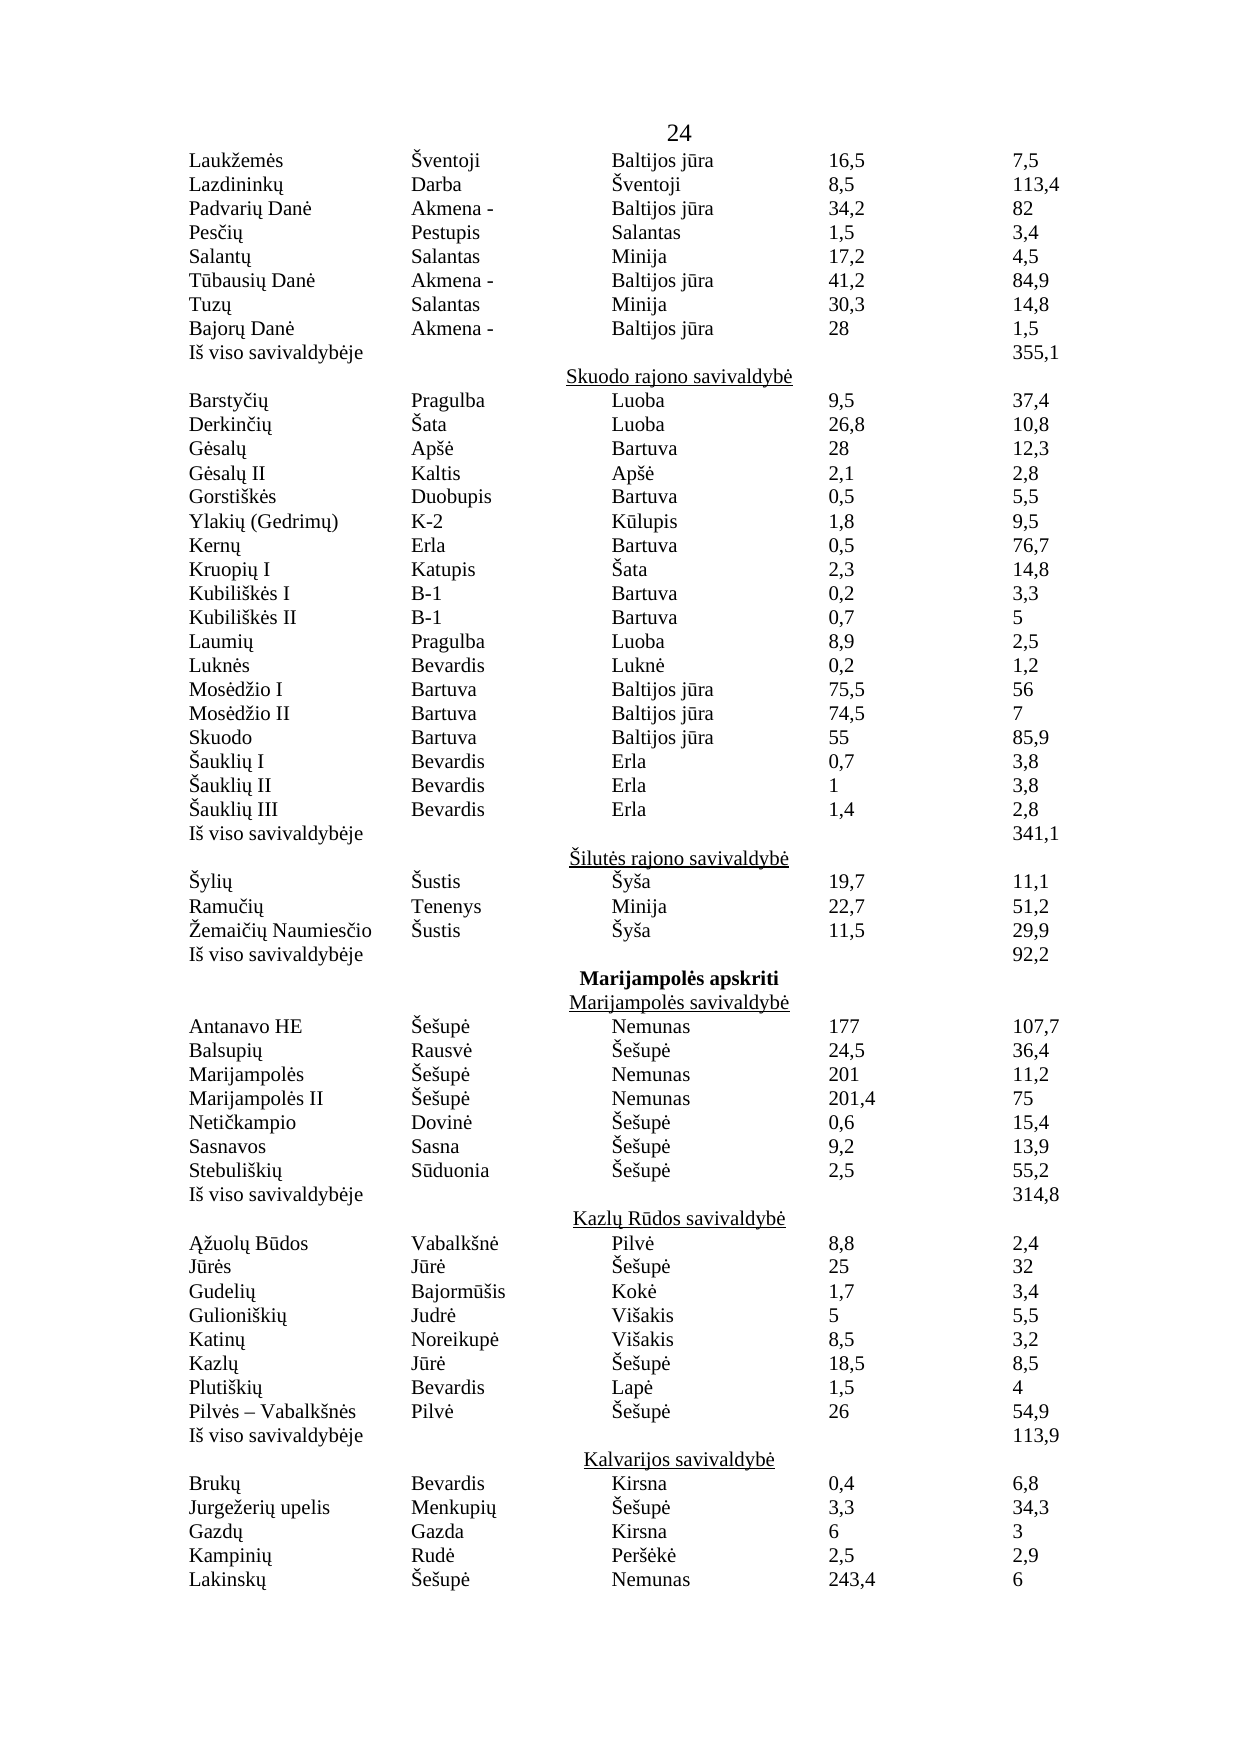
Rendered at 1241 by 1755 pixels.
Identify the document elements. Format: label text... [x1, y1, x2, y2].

table_cell 5,5 [1001, 1303, 1181, 1327]
table_cell Šešupė [600, 1351, 817, 1375]
table_cell 7,5 [1001, 148, 1181, 172]
table_cell Baltijos jūra [600, 316, 817, 340]
table_cell Sūduonia [400, 1158, 600, 1182]
table_cell Iš viso savivaldybėje [177, 821, 1001, 845]
table_cell Jūrė [400, 1255, 600, 1278]
table_cell Salantas [600, 220, 817, 244]
table_cell Baltijos jūra [600, 701, 817, 725]
table_cell Peršėkė [600, 1543, 817, 1567]
table_cell Nemunas [600, 1062, 817, 1086]
table_cell 34,3 [1001, 1495, 1181, 1519]
table_cell K-2 [400, 509, 600, 533]
table_cell Gazda [400, 1519, 600, 1543]
table_cell Apšė [400, 436, 600, 460]
table_cell 18,5 [817, 1351, 1001, 1375]
table_cell 5 [1001, 605, 1181, 629]
table_cell Baltijos jūra [600, 148, 817, 172]
table_cell 15,4 [1001, 1110, 1181, 1134]
table_cell Akmena - [400, 316, 600, 340]
table_cell 3,4 [1001, 220, 1181, 244]
table_cell Šylių [177, 870, 399, 893]
table_cell 341,1 [1001, 821, 1181, 845]
table_cell Nemunas [600, 1014, 817, 1038]
table_cell Akmena - [400, 196, 600, 220]
table_cell Noreikupė [400, 1327, 600, 1351]
table_cell Šustis [400, 870, 600, 893]
table_cell 51,2 [1001, 894, 1181, 918]
table_cell Tenenys [400, 894, 600, 918]
table_cell Pilvė [400, 1399, 600, 1423]
table_cell 3,3 [817, 1495, 1001, 1519]
table_cell Padvarių Danė [177, 196, 399, 220]
table_cell Marijampolės apskriti [177, 966, 1181, 990]
table_cell 7 [1001, 701, 1181, 725]
table_cell Šauklių I [177, 749, 399, 773]
table_cell 1,7 [817, 1279, 1001, 1303]
table_cell Iš viso savivaldybėje [177, 340, 1001, 364]
table_cell Bajorų Danė [177, 316, 399, 340]
table_cell Kokė [600, 1279, 817, 1303]
table_cell 17,2 [817, 244, 1001, 268]
table_cell Jurgežerių upelis [177, 1495, 399, 1519]
table_cell Erla [600, 749, 817, 773]
table_cell Šata [400, 412, 600, 436]
table_cell Marijampolės savivaldybė [177, 990, 1181, 1014]
table_cell 16,5 [817, 148, 1001, 172]
table_cell 36,4 [1001, 1038, 1181, 1062]
table_cell Luknės [177, 653, 399, 677]
table_cell 24,5 [817, 1038, 1001, 1062]
table_cell Šešupė [600, 1134, 817, 1158]
table_cell Kazlų [177, 1351, 399, 1375]
table_cell 14,8 [1001, 292, 1181, 316]
table_cell Minija [600, 244, 817, 268]
table_cell Šešupė [600, 1399, 817, 1423]
table_cell 85,9 [1001, 725, 1181, 749]
table_cell 2,8 [1001, 797, 1181, 821]
table_cell Bartuva [400, 725, 600, 749]
table_cell Kampinių [177, 1543, 399, 1567]
table_cell 4 [1001, 1375, 1181, 1399]
table_cell 8,5 [817, 172, 1001, 196]
table_cell Luoba [600, 629, 817, 653]
table_cell 12,3 [1001, 436, 1181, 460]
table_cell 2,5 [1001, 629, 1181, 653]
table_cell 113,9 [1001, 1423, 1181, 1447]
table_cell Bajormūšis [400, 1279, 600, 1303]
table_cell 0,5 [817, 533, 1001, 557]
table_cell Duobupis [400, 485, 600, 508]
table_cell 2,9 [1001, 1543, 1181, 1567]
table_cell 201,4 [817, 1086, 1001, 1110]
table_cell Mosėdžio I [177, 677, 399, 701]
table_cell 0,5 [817, 485, 1001, 508]
table_cell 19,7 [817, 870, 1001, 893]
table_cell Baltijos jūra [600, 677, 817, 701]
table_cell Bartuva [600, 485, 817, 508]
table_cell 2,4 [1001, 1230, 1181, 1254]
table_cell Lapė [600, 1375, 817, 1399]
table_cell 2,5 [817, 1543, 1001, 1567]
table_cell 0,7 [817, 749, 1001, 773]
table_cell Gulioniškių [177, 1303, 399, 1327]
table_cell Luoba [600, 412, 817, 436]
table_cell 55,2 [1001, 1158, 1181, 1182]
table_cell 107,7 [1001, 1014, 1181, 1038]
table_cell 243,4 [817, 1567, 1001, 1591]
table_cell Kirsna [600, 1471, 817, 1495]
table_cell 76,7 [1001, 533, 1181, 557]
table_cell Rausvė [400, 1038, 600, 1062]
table_cell 92,2 [1001, 942, 1181, 966]
table_cell Šešupė [600, 1110, 817, 1134]
table_cell Baltijos jūra [600, 196, 817, 220]
table_cell 32 [1001, 1255, 1181, 1278]
table_cell 0,6 [817, 1110, 1001, 1134]
table_cell Minija [600, 292, 817, 316]
table_cell Sasna [400, 1134, 600, 1158]
table_cell 55 [817, 725, 1001, 749]
table_cell 84,9 [1001, 268, 1181, 292]
table_cell Luknė [600, 653, 817, 677]
table_cell Salantas [400, 244, 600, 268]
table_cell Tuzų [177, 292, 399, 316]
table_cell 1,5 [817, 1375, 1001, 1399]
table_cell Bartuva [600, 533, 817, 557]
table_cell Salantas [400, 292, 600, 316]
table_cell Salantų [177, 244, 399, 268]
table_cell 6 [817, 1519, 1001, 1543]
table_cell Apšė [600, 460, 817, 484]
table_cell Pilvės – Vabalkšnės [177, 1399, 399, 1423]
table_cell Šešupė [600, 1158, 817, 1182]
table_cell 74,5 [817, 701, 1001, 725]
table_cell Kazlų Rūdos savivaldybė [177, 1206, 1181, 1230]
table_cell Gėsalų II [177, 460, 399, 484]
table_cell 22,7 [817, 894, 1001, 918]
table_cell Antanavo HE [177, 1014, 399, 1038]
table_cell 201 [817, 1062, 1001, 1086]
table_cell 2,3 [817, 557, 1001, 581]
table_cell Kalvarijos savivaldybė [177, 1447, 1181, 1471]
table_cell 1,5 [1001, 316, 1181, 340]
table_cell 9,2 [817, 1134, 1001, 1158]
table_cell Kruopių I [177, 557, 399, 581]
table_cell 8,8 [817, 1230, 1001, 1254]
table_cell Šešupė [400, 1086, 600, 1110]
table_cell Šventoji [400, 148, 600, 172]
table_cell Ramučių [177, 894, 399, 918]
table_cell Ylakių (Gedrimų) [177, 509, 399, 533]
table_cell 11,2 [1001, 1062, 1181, 1086]
table_cell 8,9 [817, 629, 1001, 653]
table_cell Jūrės [177, 1255, 399, 1278]
table_cell Skuodo rajono savivaldybė [177, 364, 1181, 388]
table_cell Marijampolės II [177, 1086, 399, 1110]
table_cell 4,5 [1001, 244, 1181, 268]
table_cell Ąžuolų Būdos [177, 1230, 399, 1254]
table_cell Bevardis [400, 749, 600, 773]
table_cell Gorstiškės [177, 485, 399, 508]
table_cell Akmena - [400, 268, 600, 292]
table_cell B-1 [400, 605, 600, 629]
table_cell 3 [1001, 1519, 1181, 1543]
table_cell 41,2 [817, 268, 1001, 292]
table_cell Erla [600, 773, 817, 797]
table_cell Plutiškių [177, 1375, 399, 1399]
table_cell Netičkampio [177, 1110, 399, 1134]
table_cell Erla [400, 533, 600, 557]
table_cell Derkinčių [177, 412, 399, 436]
table_cell Gėsalų [177, 436, 399, 460]
table_cell 56 [1001, 677, 1181, 701]
table_cell Lakinskų [177, 1567, 399, 1591]
table_cell Pragulba [400, 629, 600, 653]
table_cell Pesčių [177, 220, 399, 244]
table_cell 30,3 [817, 292, 1001, 316]
table_cell 2,1 [817, 460, 1001, 484]
table_cell Kirsna [600, 1519, 817, 1543]
table_cell Erla [600, 797, 817, 821]
table_cell 54,9 [1001, 1399, 1181, 1423]
table_cell 13,9 [1001, 1134, 1181, 1158]
table_cell 0,2 [817, 581, 1001, 605]
table_cell Kernų [177, 533, 399, 557]
table_cell 28 [817, 316, 1001, 340]
table_cell Tūbausių Danė [177, 268, 399, 292]
table_cell 177 [817, 1014, 1001, 1038]
table_cell 5 [817, 1303, 1001, 1327]
table_cell Žemaičių Naumiesčio [177, 918, 399, 942]
table_cell Laukžemės [177, 148, 399, 172]
table_cell Šešupė [600, 1255, 817, 1278]
table_cell Bevardis [400, 797, 600, 821]
table_cell 26 [817, 1399, 1001, 1423]
table_cell Višakis [600, 1327, 817, 1351]
table_cell Šustis [400, 918, 600, 942]
table_cell 37,4 [1001, 388, 1181, 412]
table_cell Kubiliškės I [177, 581, 399, 605]
table_cell 1,8 [817, 509, 1001, 533]
table_cell Rudė [400, 1543, 600, 1567]
table_cell 3,4 [1001, 1279, 1181, 1303]
table_cell Višakis [600, 1303, 817, 1327]
table_cell 28 [817, 436, 1001, 460]
table_cell Kūlupis [600, 509, 817, 533]
table_cell 3,8 [1001, 749, 1181, 773]
table_cell B-1 [400, 581, 600, 605]
table_cell Šešupė [400, 1014, 600, 1038]
table_cell 1 [817, 773, 1001, 797]
table_cell Marijampolės [177, 1062, 399, 1086]
table_cell Pestupis [400, 220, 600, 244]
table_cell 8,5 [817, 1327, 1001, 1351]
table_cell 34,2 [817, 196, 1001, 220]
table_cell Barstyčių [177, 388, 399, 412]
table_cell 8,5 [1001, 1351, 1181, 1375]
table_cell Nemunas [600, 1086, 817, 1110]
table_cell Kaltis [400, 460, 600, 484]
table_cell 10,8 [1001, 412, 1181, 436]
table_cell Gazdų [177, 1519, 399, 1543]
table_cell Kubiliškės II [177, 605, 399, 629]
table_cell Šilutės rajono savivaldybė [177, 845, 1181, 869]
table_cell 0,4 [817, 1471, 1001, 1495]
table_cell Nemunas [600, 1567, 817, 1591]
table_cell Brukų [177, 1471, 399, 1495]
table_cell 2,5 [817, 1158, 1001, 1182]
table_cell Iš viso savivaldybėje [177, 1423, 1001, 1447]
table_cell Mosėdžio II [177, 701, 399, 725]
table_cell Bevardis [400, 1471, 600, 1495]
table_cell 314,8 [1001, 1182, 1181, 1206]
table_cell Skuodo [177, 725, 399, 749]
table_cell 2,8 [1001, 460, 1181, 484]
table_cell 29,9 [1001, 918, 1181, 942]
table_cell 14,8 [1001, 557, 1181, 581]
table_cell 355,1 [1001, 340, 1181, 364]
table_cell Bevardis [400, 653, 600, 677]
table_cell Iš viso savivaldybėje [177, 1182, 1001, 1206]
table_cell 5,5 [1001, 485, 1181, 508]
table_cell Vabalkšnė [400, 1230, 600, 1254]
table_cell Balsupių [177, 1038, 399, 1062]
table_cell Šešupė [600, 1495, 817, 1519]
table_cell Bevardis [400, 1375, 600, 1399]
table_cell Bartuva [400, 677, 600, 701]
table_cell Bartuva [400, 701, 600, 725]
table_cell Šauklių II [177, 773, 399, 797]
table_cell 9,5 [817, 388, 1001, 412]
table_cell 0,7 [817, 605, 1001, 629]
table_cell 3,2 [1001, 1327, 1181, 1351]
table_cell Luoba [600, 388, 817, 412]
table_cell Minija [600, 894, 817, 918]
table_cell Sasnavos [177, 1134, 399, 1158]
table_cell 75 [1001, 1086, 1181, 1110]
table_cell Šauklių III [177, 797, 399, 821]
table_cell Judrė [400, 1303, 600, 1327]
table_cell 11,5 [817, 918, 1001, 942]
table_cell Baltijos jūra [600, 268, 817, 292]
table_cell 11,1 [1001, 870, 1181, 893]
table_cell Pragulba [400, 388, 600, 412]
table_cell Bartuva [600, 436, 817, 460]
table_cell Katinų [177, 1327, 399, 1351]
table_cell Bartuva [600, 605, 817, 629]
table_cell 25 [817, 1255, 1001, 1278]
table_cell 26,8 [817, 412, 1001, 436]
table_cell 9,5 [1001, 509, 1181, 533]
table_cell Lazdininkų [177, 172, 399, 196]
table_cell Bartuva [600, 581, 817, 605]
table_cell Jūrė [400, 1351, 600, 1375]
table_cell 6,8 [1001, 1471, 1181, 1495]
table_cell 0,2 [817, 653, 1001, 677]
table_cell Laumių [177, 629, 399, 653]
table_cell Šata [600, 557, 817, 581]
table_cell Šyša [600, 918, 817, 942]
table_cell Šešupė [400, 1062, 600, 1086]
table_cell Šešupė [400, 1567, 600, 1591]
table_cell Menkupių [400, 1495, 600, 1519]
table_cell 82 [1001, 196, 1181, 220]
table_cell Darba [400, 172, 600, 196]
table_cell 6 [1001, 1567, 1181, 1591]
table_cell Katupis [400, 557, 600, 581]
table_cell Pilvė [600, 1230, 817, 1254]
table_cell Gudelių [177, 1279, 399, 1303]
table_cell Šventoji [600, 172, 817, 196]
table_cell Stebuliškių [177, 1158, 399, 1182]
table_cell 1,2 [1001, 653, 1181, 677]
table_cell Dovinė [400, 1110, 600, 1134]
table_cell Šešupė [600, 1038, 817, 1062]
table_cell Iš viso savivaldybėje [177, 942, 1001, 966]
table_cell 1,5 [817, 220, 1001, 244]
table_cell Šyša [600, 870, 817, 893]
table_cell 3,8 [1001, 773, 1181, 797]
table_cell Baltijos jūra [600, 725, 817, 749]
table_cell 113,4 [1001, 172, 1181, 196]
table_cell Bevardis [400, 773, 600, 797]
table_cell 1,4 [817, 797, 1001, 821]
table_cell 75,5 [817, 677, 1001, 701]
table_cell 3,3 [1001, 581, 1181, 605]
